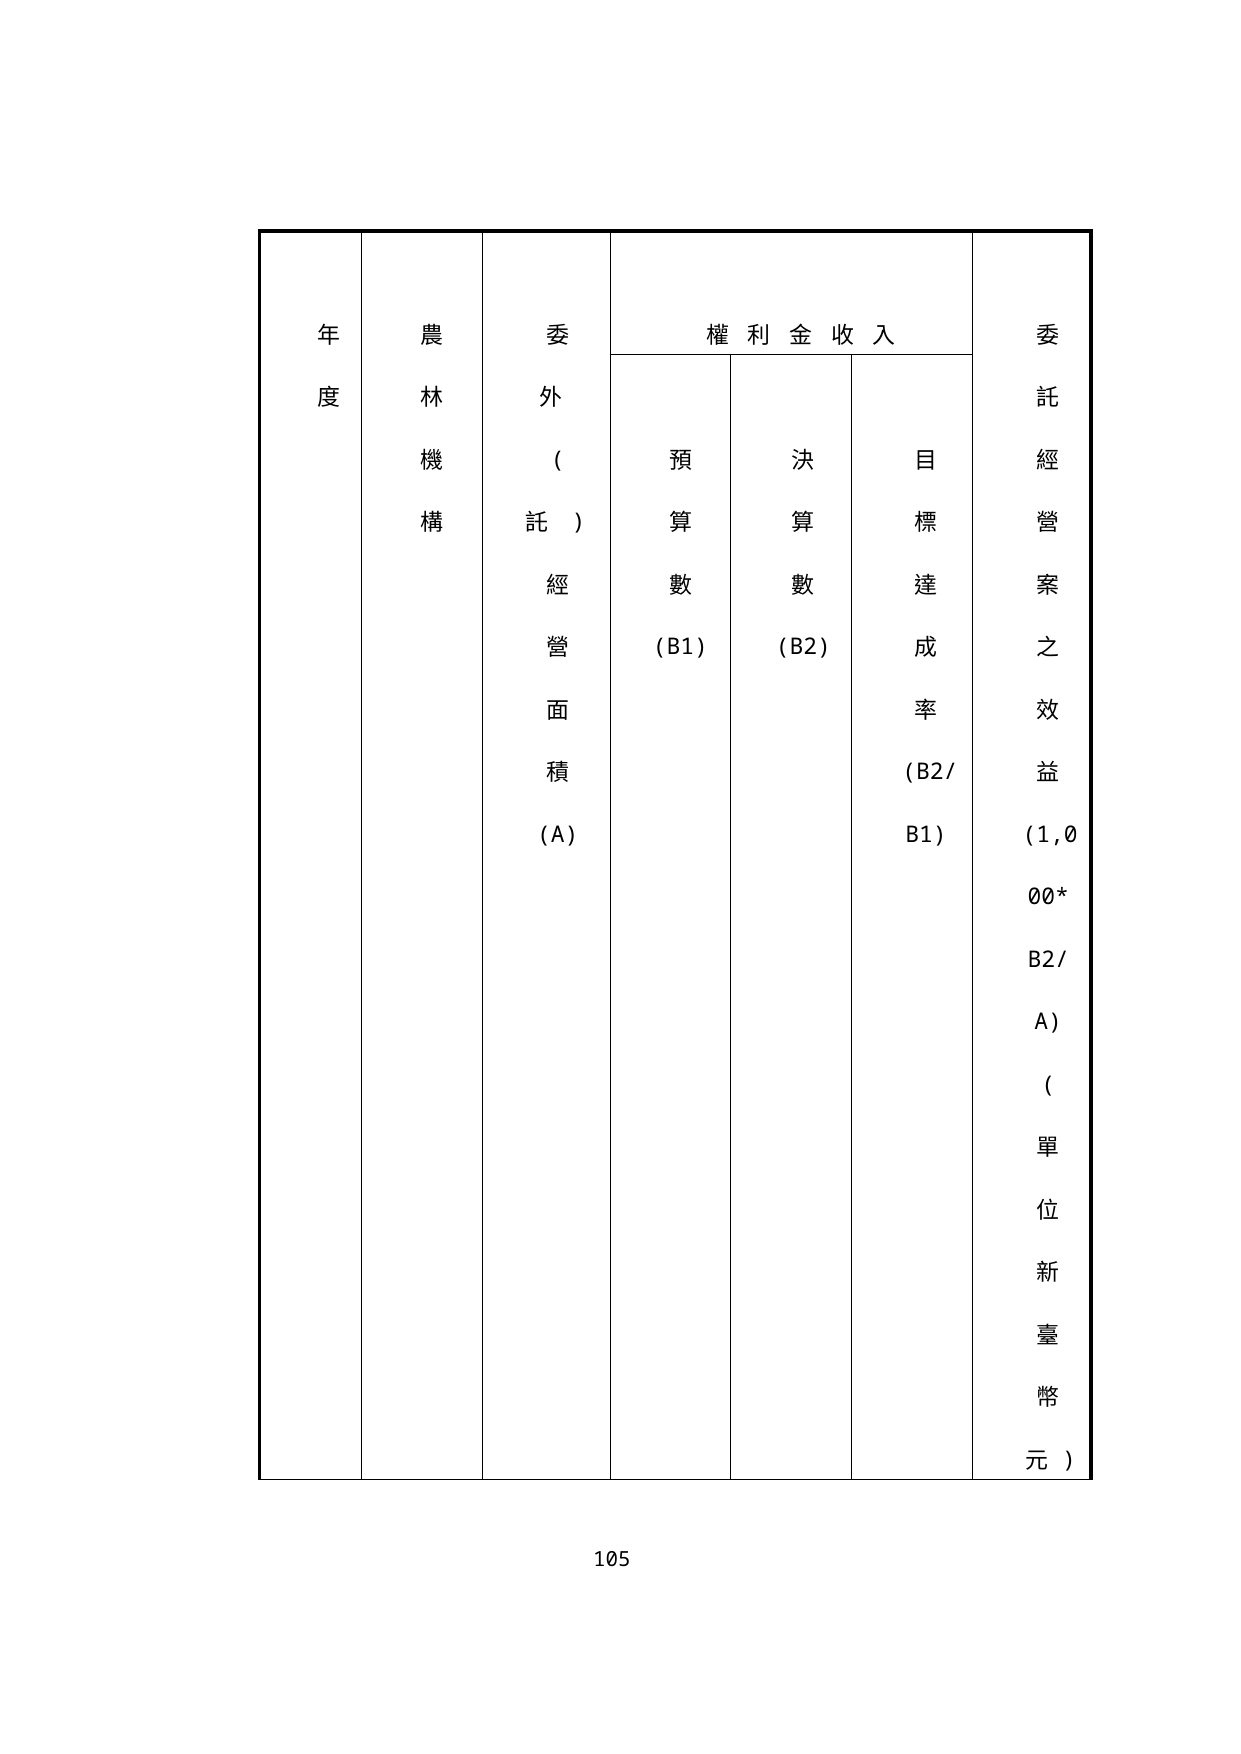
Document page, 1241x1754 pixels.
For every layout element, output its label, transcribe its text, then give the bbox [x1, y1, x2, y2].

table_header 委外(託) 經營面積 (A) [483, 233, 610, 1479]
table_header 權利金收入 [611, 233, 972, 354]
table_header 委託經營案之效益 (1,000* B2/A) (單位新臺幣元) [973, 233, 1089, 1479]
table_cell 預算數 (B1) [611, 355, 730, 1479]
table_header 農林機構 [362, 233, 482, 1479]
table_cell 目標 達成率 (B2/B1) [852, 355, 972, 1479]
table_header 年度 [261, 233, 361, 1479]
table_cell 決算數 (B2) [731, 355, 851, 1479]
